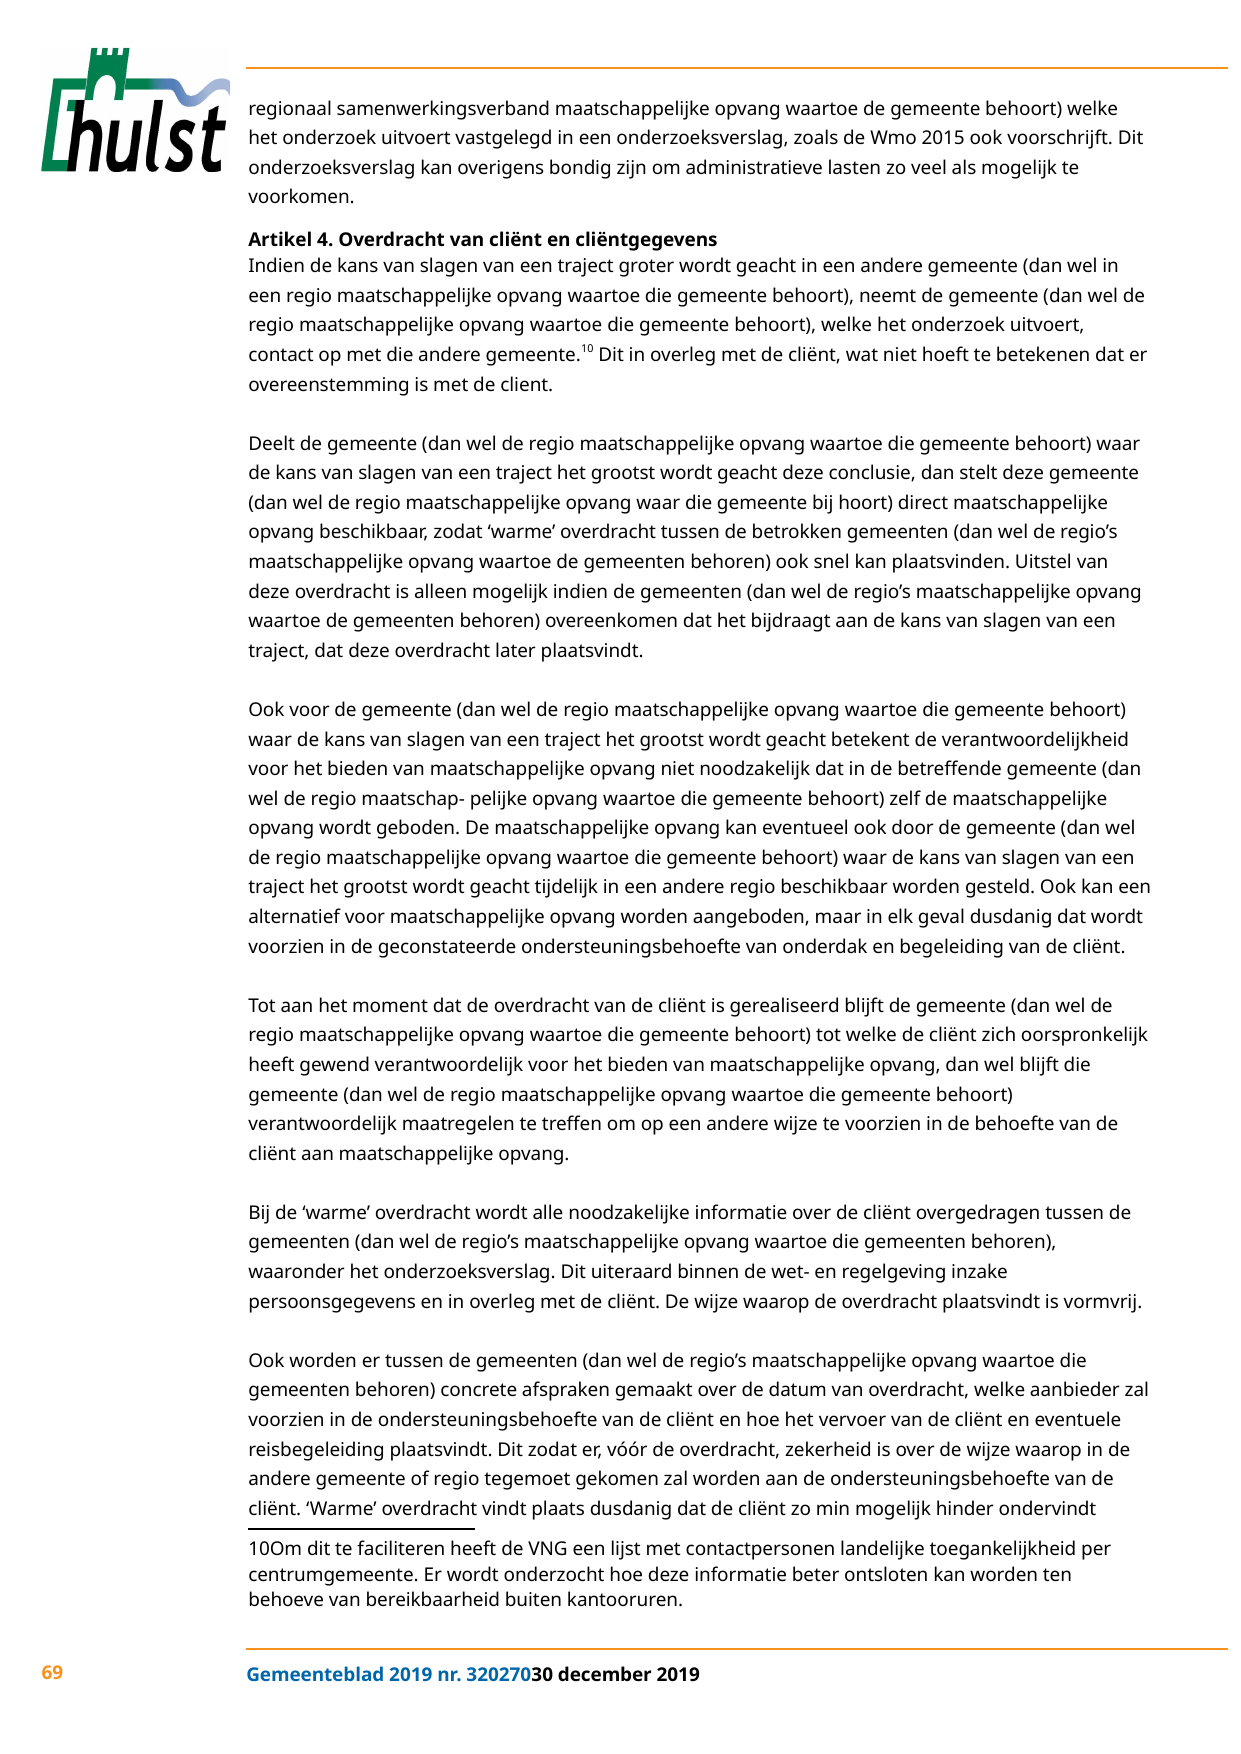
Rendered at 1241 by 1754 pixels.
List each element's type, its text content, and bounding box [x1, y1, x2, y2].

picture [41, 47, 231, 172]
text Ook voor de gemeente (dan wel de regio maatschappelijke opvang waartoe die gemeente behoort) waar de kans van slagen van een traject het grootst wordt geacht betekent de verantwoordelijkheid voor het bieden van maatschappelijke opvang niet noodzakelijk dat in de betreffende gemeente (dan wel de regio maatschap- pelijke opvang waartoe die gemeente behoort) zelf de maatschappelijke opvang wordt geboden. De maatschappelijke opvang kan eventueel ook door de gemeente (dan wel de regio maatschappelijke opvang waartoe die gemeente behoort) waar de kans van slagen van een traject het grootst wordt geacht tijdelijk in een andere regio beschikbaar worden gesteld. Ook kan een alternatief voor maatschappelijke opvang worden aangeboden, maar in elk geval dusdanig dat wordt voorzien in de geconstateerde ondersteuningsbehoefte van onderdak en begeleiding van de cliënt. [248, 696, 1152, 958]
text Artikel 4. Overdracht van cliënt en cliëntgegevens [248, 227, 1152, 252]
text Indien de kans van slagen van een traject groter wordt geacht in een andere gemeente (dan wel in een regio maatschappelijke opvang waartoe die gemeente behoort), neemt de gemeente (dan wel de regio maatschappelijke opvang waartoe die gemeente behoort), welke het onderzoek uitvoert, contact op met die andere gemeente. Dit in overleg met de cliënt, wat niet hoeft te betekenen dat er overeenstemming is met de client. [248, 252, 1152, 396]
text Tot aan het moment dat de overdracht van de cliënt is gerealiseerd blijft de gemeente (dan wel de regio maatschappelijke opvang waartoe die gemeente behoort) tot welke de cliënt zich oorspronkelijk heeft gewend verantwoordelijk voor het bieden van maatschappelijke opvang, dan wel blijft die gemeente (dan wel de regio maatschappelijke opvang waartoe die gemeente behoort) verantwoordelijk maatregelen te treffen om op een andere wijze te voorzien in de behoefte van de cliënt aan maatschappelijke opvang. [248, 992, 1152, 1166]
text Deelt de gemeente (dan wel de regio maatschappelijke opvang waartoe die gemeente behoort) waar de kans van slagen van een traject het grootst wordt geacht deze conclusie, dan stelt deze gemeente (dan wel de regio maatschappelijke opvang waar die gemeente bij hoort) direct maatschappelijke opvang beschikbaar, zodat ‘warme’ overdracht tussen de betrokken gemeenten (dan wel de regio’s maatschappelijke opvang waartoe de gemeenten behoren) ook snel kan plaatsvinden. Uitstel van deze overdracht is alleen mogelijk indien de gemeenten (dan wel de regio’s maatschappelijke opvang waartoe de gemeenten behoren) overeenkomen dat het bijdraagt aan de kans van slagen van een traject, dat deze overdracht later plaatsvindt. [248, 430, 1152, 663]
text regionaal samenwerkingsverband maatschappelijke opvang waartoe de gemeente behoort) welke het onderzoek uitvoert vastgelegd in een onderzoeksverslag, zoals de Wmo 2015 ook voorschrijft. Dit onderzoeksverslag kan overigens bondig zijn om administratieve lasten zo veel als mogelijk te voorkomen. [248, 95, 1152, 209]
text Om dit te faciliteren heeft de VNG een lijst met contactpersonen landelijke toegankelijkheid per centrumgemeente. Er wordt onderzocht hoe deze informatie beter ontsloten kan worden ten behoeve van bereikbaarheid buiten kantooruren. [248, 1535, 1152, 1612]
text Ook worden er tussen de gemeenten (dan wel de regio’s maatschappelijke opvang waartoe die gemeenten behoren) concrete afspraken gemaakt over de datum van overdracht, welke aanbieder zal voorzien in de ondersteuningsbehoefte van de cliënt en hoe het vervoer van de cliënt en eventuele reisbegeleiding plaatsvindt. Dit zodat er, vóór de overdracht, zekerheid is over de wijze waarop in de andere gemeente of regio tegemoet gekomen zal worden aan de ondersteuningsbehoefte van de cliënt. ‘Warme’ overdracht vindt plaats dusdanig dat de cliënt zo min mogelijk hinder ondervindt [248, 1347, 1152, 1521]
text Bij de ‘warme’ overdracht wordt alle noodzakelijke informatie over de cliënt overgedragen tussen de gemeenten (dan wel de regio’s maatschappelijke opvang waartoe die gemeenten behoren), waaronder het onderzoeksverslag. Dit uiteraard binnen de wet- en regelgeving inzake persoonsgegevens en in overleg met de cliënt. De wijze waarop de overdracht plaatsvindt is vormvrij. [248, 1199, 1152, 1313]
